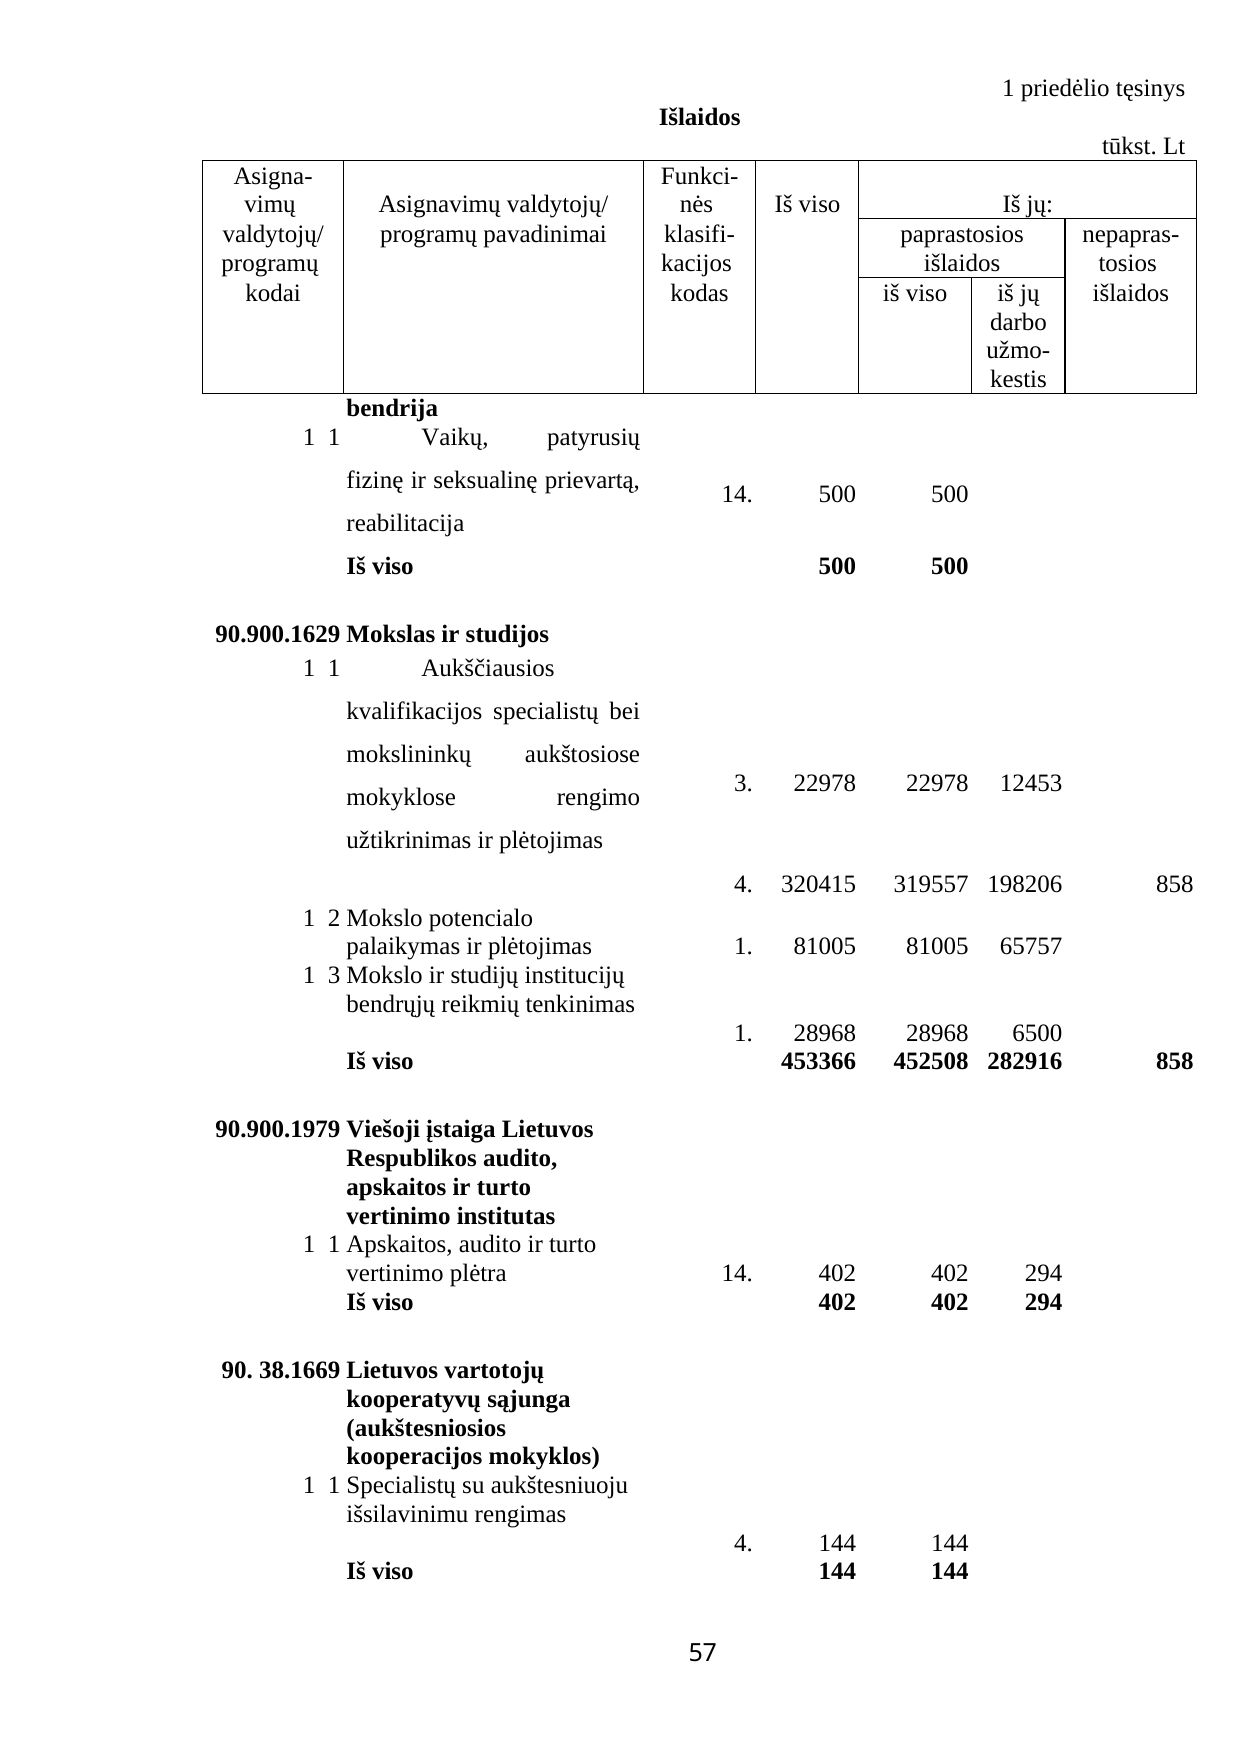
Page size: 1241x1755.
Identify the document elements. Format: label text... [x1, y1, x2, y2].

table_cell [859, 619, 971, 653]
table_cell [203, 394, 343, 422]
table_cell [1065, 653, 1196, 869]
table_cell [859, 1115, 971, 1229]
table_cell 320415 [756, 869, 859, 903]
table_cell 1 1 [203, 653, 343, 869]
table_cell [756, 394, 859, 422]
table_cell [1065, 551, 1196, 585]
table_cell [756, 1081, 859, 1114]
table_cell 452508 [859, 1046, 971, 1081]
table_cell 294 [971, 1230, 1065, 1287]
table_cell [1065, 1355, 1196, 1470]
table_cell 1 1 [203, 422, 343, 551]
table_cell [1065, 1230, 1196, 1287]
table_cell [756, 585, 859, 619]
table_cell 1 3 [203, 960, 343, 1046]
table_cell Specialistų su aukštesniuoju išsilavinimu rengimas [343, 1470, 643, 1556]
table_cell [1065, 903, 1196, 960]
table_cell išlaidos [1066, 277, 1196, 393]
table_cell [643, 551, 756, 585]
table_cell [971, 585, 1065, 619]
table_cell 28968 [756, 960, 859, 1046]
table_cell 144 [859, 1556, 971, 1591]
table_cell Iš viso [343, 1046, 643, 1081]
table_cell [1065, 585, 1196, 619]
table_cell 858 [1065, 869, 1196, 903]
table_cell [756, 619, 859, 653]
table_cell Iš viso [343, 1287, 643, 1321]
table_cell [756, 277, 858, 393]
table_cell Mokslo ir studijų institucijų bendrųjų reikmių tenkinimas [343, 960, 643, 1046]
table_cell 402 [859, 1287, 971, 1321]
table_cell bendrija [343, 394, 643, 422]
table_cell 500 [756, 551, 859, 585]
table_cell kodai [203, 277, 343, 393]
table_cell 3. [643, 653, 756, 869]
table_cell 65757 [971, 903, 1065, 960]
table_cell [203, 1556, 343, 1591]
table_cell 144 [756, 1470, 859, 1556]
table_cell 81005 [756, 903, 859, 960]
table_cell 28968 [859, 960, 971, 1046]
table_cell valdytojų/ programų [203, 218, 343, 277]
table_cell 500 [756, 422, 859, 551]
table_cell [859, 1591, 971, 1624]
table_cell 144 [859, 1470, 971, 1556]
table_cell [1065, 1556, 1196, 1591]
table_cell [859, 1081, 971, 1114]
table_cell 1. [643, 960, 756, 1046]
table_cell Iš viso [343, 551, 643, 585]
table_cell [643, 619, 756, 653]
table_cell Apskaitos, audito ir turto vertinimo plėtra [343, 1230, 643, 1287]
table_cell [643, 1355, 756, 1470]
table_cell [203, 585, 343, 619]
table_cell Mokslo potencialo palaikymas ir plėtojimas [343, 903, 643, 960]
table_cell 402 [756, 1287, 859, 1321]
table_cell [643, 1321, 756, 1355]
table_cell 12453 [971, 653, 1065, 869]
table_cell 4. [643, 1470, 756, 1556]
table_cell [1065, 1591, 1196, 1624]
table_cell [859, 394, 971, 422]
table_cell [203, 1046, 343, 1081]
table_cell 81005 [859, 903, 971, 960]
table_cell [643, 1081, 756, 1114]
table_cell 858 [1065, 1046, 1196, 1081]
table_cell Funkci-nės [644, 161, 755, 218]
table_cell [971, 1081, 1065, 1114]
table_cell [343, 1591, 643, 1624]
table_cell paprastosios išlaidos [859, 219, 1064, 277]
table_cell Mokslas ir studijos [343, 619, 643, 653]
table_cell 14. [643, 422, 756, 551]
table_cell [756, 1115, 859, 1229]
table_cell Vaikų, patyrusių fizinę ir seksualinę prievartą, reabilitacija [343, 422, 643, 551]
table_cell [203, 869, 343, 903]
table_cell programų pavadinimai [344, 218, 643, 277]
table_cell [971, 1321, 1065, 1355]
table_cell [971, 1470, 1065, 1556]
table_cell [859, 1355, 971, 1470]
table_cell [971, 422, 1065, 551]
table_cell [971, 1556, 1065, 1591]
table_cell [343, 1321, 643, 1355]
table_cell [1065, 1470, 1196, 1556]
table_cell [343, 585, 643, 619]
table_cell [1065, 1287, 1196, 1321]
table_cell [756, 1355, 859, 1470]
table_cell 14. [643, 1230, 756, 1287]
table_cell 453366 [756, 1046, 859, 1081]
table_cell kodas [644, 277, 755, 393]
table_cell 402 [756, 1230, 859, 1287]
table_cell [643, 1115, 756, 1229]
table_cell Išlaidos [203, 102, 1196, 131]
table_cell [859, 585, 971, 619]
table_cell 500 [859, 422, 971, 551]
table_cell [203, 1321, 343, 1355]
table_cell iš viso [859, 278, 971, 393]
table_cell 282916 [971, 1046, 1065, 1081]
table_cell 1 1 [203, 1230, 343, 1287]
table_cell [1065, 960, 1196, 1046]
table_cell [1065, 619, 1196, 653]
table_cell [1065, 1321, 1196, 1355]
table_cell 6500 [971, 960, 1065, 1046]
table_cell Lietuvos vartotojų kooperatyvų sąjunga (aukštesniosios kooperacijos mokyklos) [343, 1355, 643, 1470]
table_cell 22978 [756, 653, 859, 869]
table_cell [203, 551, 343, 585]
table_cell iš jų darbo užmo-kestis [972, 278, 1064, 393]
table_cell 1 2 [203, 903, 343, 960]
table_cell 90.900.1979 [203, 1115, 343, 1229]
table_cell [971, 619, 1065, 653]
table_cell 319557 [859, 869, 971, 903]
table_cell Iš jų: [859, 161, 1196, 218]
table_cell [756, 1321, 859, 1355]
table_cell 1 1 [203, 1470, 343, 1556]
table_cell [203, 1591, 343, 1624]
table_cell [1065, 1081, 1196, 1114]
table_cell [756, 1591, 859, 1624]
table_cell [971, 1355, 1065, 1470]
table_cell [643, 1046, 756, 1081]
table_cell [343, 869, 643, 903]
table_cell [971, 1115, 1065, 1229]
table_cell [643, 585, 756, 619]
table_cell Iš viso [343, 1556, 643, 1591]
table_cell Viešoji įstaiga Lietuvos Respublikos audito, apskaitos ir turto vertinimo institutas [343, 1115, 643, 1229]
table_cell [1065, 1115, 1196, 1229]
table_cell klasifi-kacijos [644, 218, 755, 277]
table_cell [643, 1591, 756, 1624]
table_cell [971, 1591, 1065, 1624]
table_cell Iš viso [756, 161, 858, 218]
table_cell [343, 1081, 643, 1114]
table_cell [203, 1287, 343, 1321]
table_cell 1. [643, 903, 756, 960]
table_cell [1065, 422, 1196, 551]
table_cell 90.900.1629 [203, 619, 343, 653]
table_cell [643, 1556, 756, 1591]
table_cell [1065, 394, 1196, 422]
table_cell 198206 [971, 869, 1065, 903]
table_cell 294 [971, 1287, 1065, 1321]
table_cell 144 [756, 1556, 859, 1591]
table_cell tūkst. Lt [203, 131, 1196, 160]
table_header 1 priedėlio tęsinys [203, 74, 1196, 102]
table_cell [859, 1321, 971, 1355]
table_cell 22978 [859, 653, 971, 869]
table_cell [643, 1287, 756, 1321]
table_cell [203, 1081, 343, 1114]
table_cell [971, 394, 1065, 422]
table_cell 90. 38.1669 [203, 1355, 343, 1470]
table_cell 4. [643, 869, 756, 903]
table_cell [344, 277, 643, 393]
table_cell nepapras-tosios [1066, 219, 1196, 277]
table_cell Asigna-vimų [203, 161, 343, 218]
table_cell 500 [859, 551, 971, 585]
table_cell [971, 551, 1065, 585]
table_cell [756, 218, 858, 277]
table_cell Aukščiausios kvalifikacijos specialistų bei mokslininkų aukštosiose mokyklose rengimo užtikrinimas ir plėtojimas [343, 653, 643, 869]
table_cell [643, 394, 756, 422]
table_cell Asignavimų valdytojų/ [344, 161, 643, 218]
table_cell 402 [859, 1230, 971, 1287]
